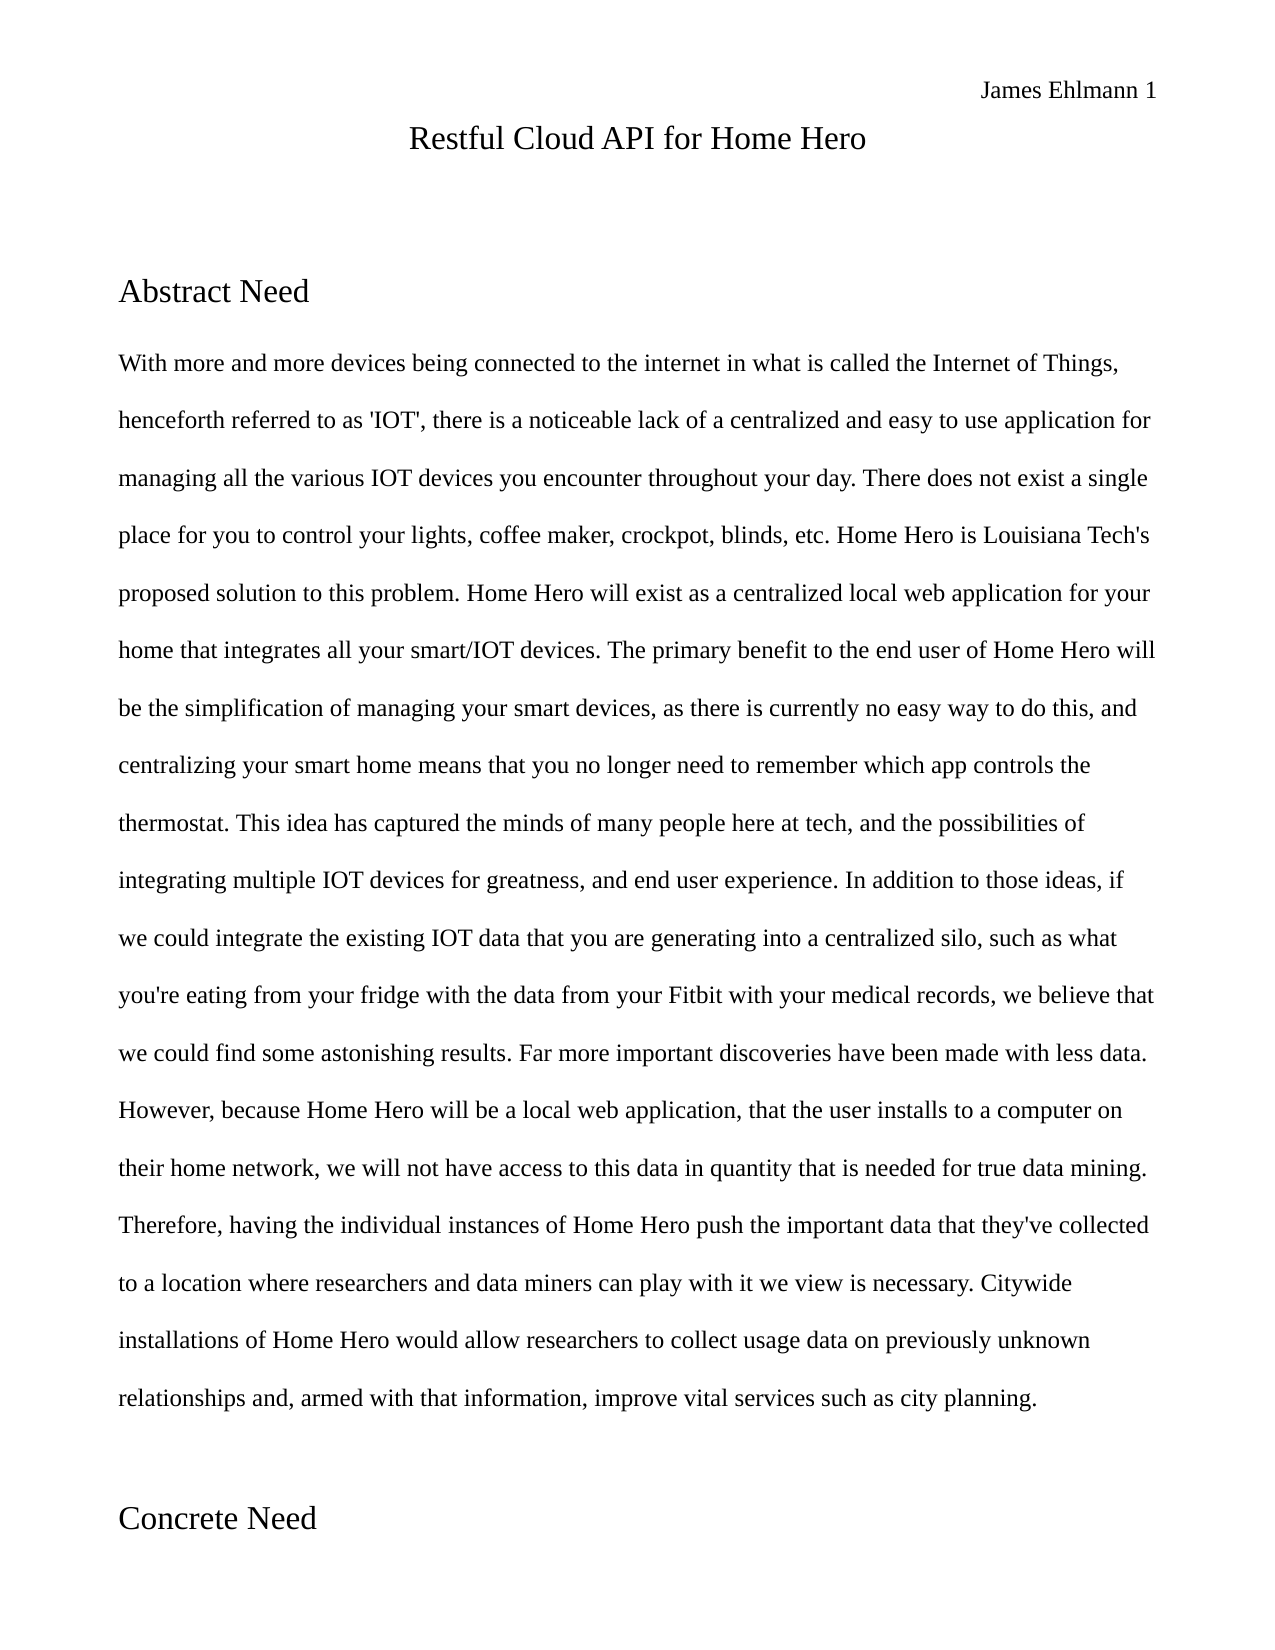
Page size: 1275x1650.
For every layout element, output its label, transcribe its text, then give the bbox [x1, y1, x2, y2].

text Concrete Need [118, 1498, 1157, 1536]
text Restful Cloud API for Home Hero [118, 118, 1157, 156]
text Abstract Need [118, 271, 1157, 310]
text With more and more devices being connected to the internet in what is called the Internet of Things, henceforth referred to as 'IOT', there is a noticeable lack of a centralized and easy to use application for managing all the various IOT devices you encounter throughout your day. There does not exist a single place for you to control your lights, coffee maker, crockpot, blinds, etc. Home Hero is Louisiana Tech's proposed solution to this problem. Home Hero will exist as a centralized local web application for your home that integrates all your smart/IOT devices. The primary benefit to the end user of Home Hero will be the simplification of managing your smart devices, as there is currently no easy way to do this, and centralizing your smart home means that you no longer need to remember which app controls the thermostat. This idea has captured the minds of many people here at tech, and the possibilities of integrating multiple IOT devices for greatness, and end user experience. In addition to those ideas, if we could integrate the existing IOT data that you are generating into a centralized silo, such as what you're eating from your fridge with the data from your Fitbit with your medical records, we believe that we could find some astonishing results. Far more important discoveries have been made with less data. However, because Home Hero will be a local web application, that the user installs to a computer on their home network, we will not have access to this data in quantity that is needed for true data mining. Therefore, having the individual instances of Home Hero push the important data that they've collected to a location where researchers and data miners can play with it we view is necessary. Citywide installations of Home Hero would allow researchers to collect usage data on previously unknown relationships and, armed with that information, improve vital services such as city planning. [118, 348, 1157, 1412]
